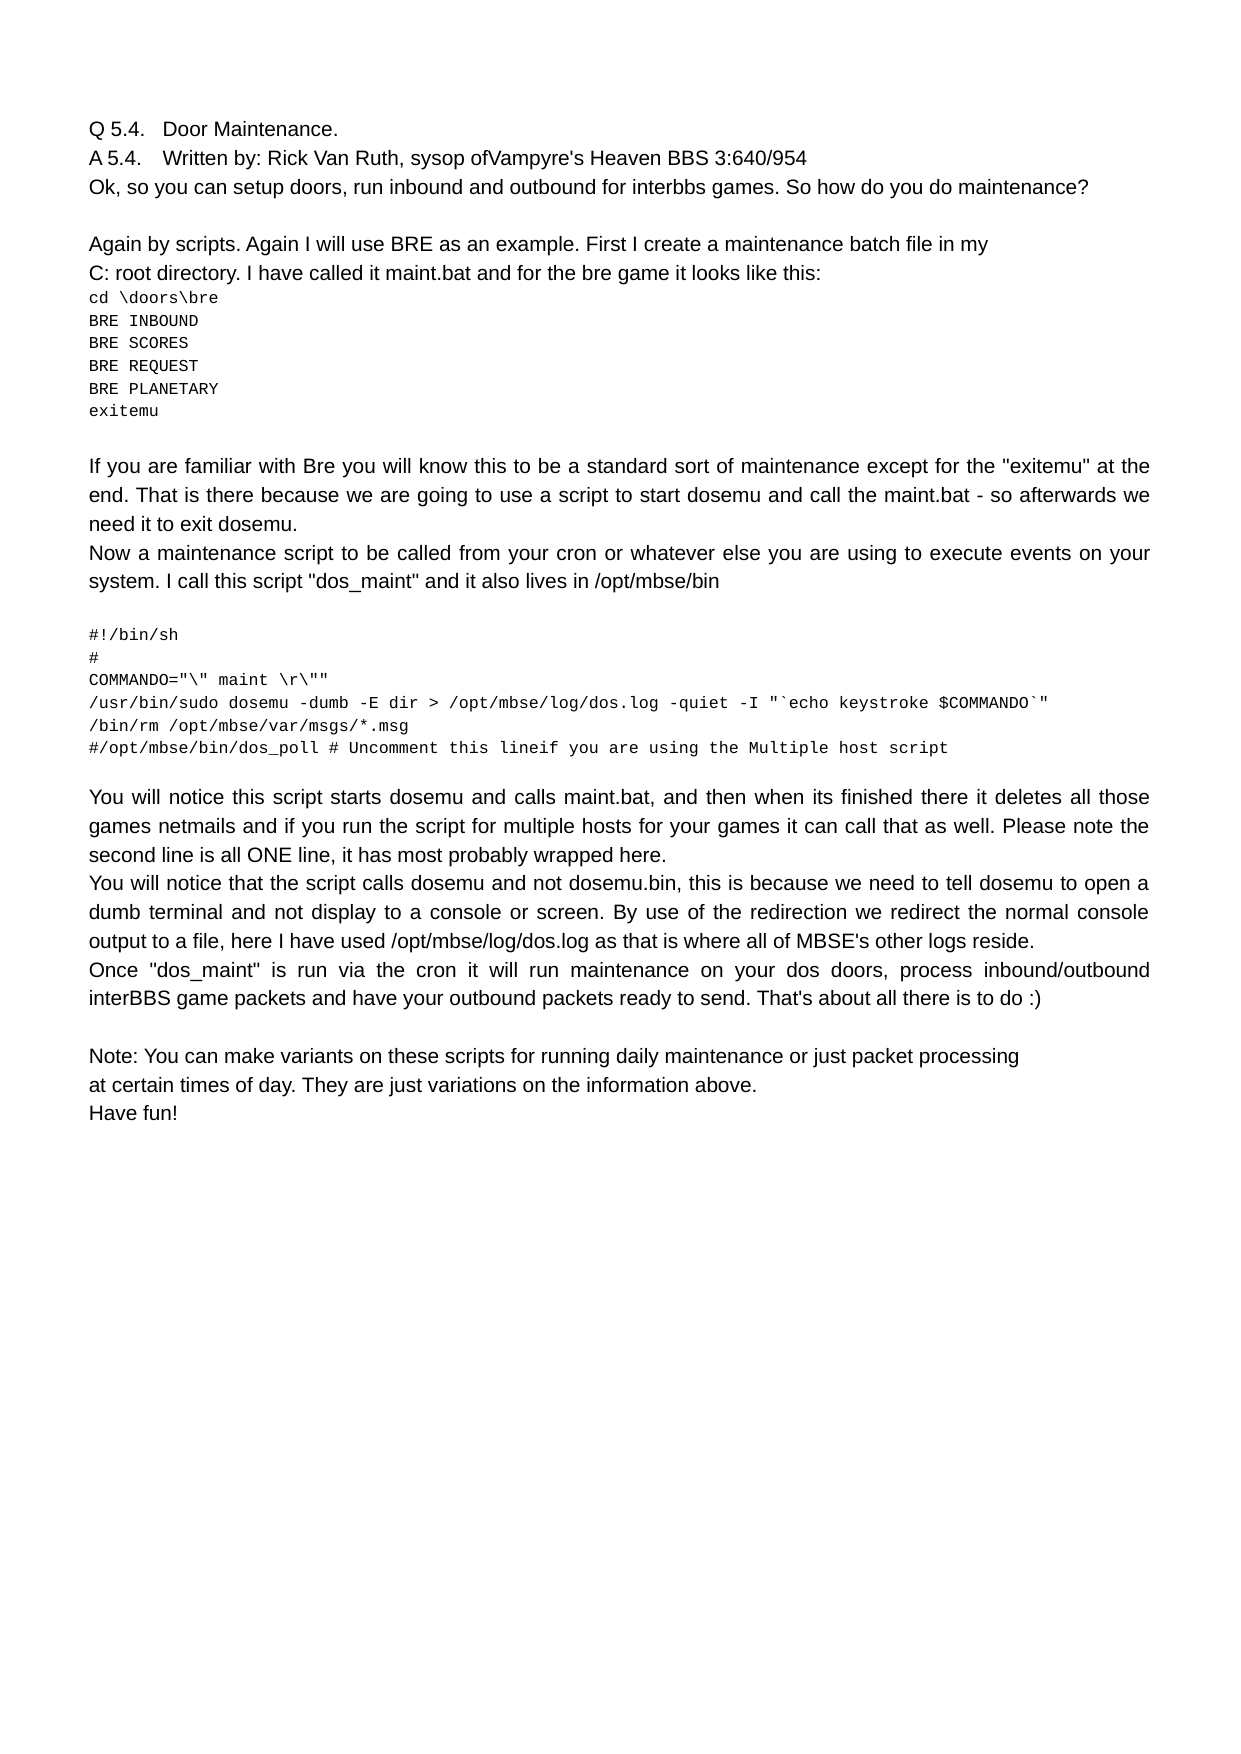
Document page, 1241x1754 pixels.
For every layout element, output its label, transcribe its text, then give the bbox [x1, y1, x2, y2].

text at certain times of day. They are just variations on the information above. [88, 1072, 1152, 1096]
text Once "dos_maint" is run via the cron it will run maintenance on your dos doors, process inbound/outbound interBBS game packets and have your outbound packets ready to send. That's about all there is to do :) [88, 957, 1152, 1010]
text BRE SCORES [88, 335, 1152, 354]
text Again by scripts. Again I will use BRE as an example. First I create a maintenance batch file in my [88, 232, 1152, 256]
text Have fun! [88, 1101, 1152, 1125]
text #!/bin/sh [88, 627, 1152, 646]
text #/opt/mbse/bin/dos_poll # Uncomment this lineif you are using the Multiple host script [88, 740, 1152, 758]
text Ok, so you can setup doors, run inbound and outbound for interbbs games. So how do you do maintenance? [88, 175, 1152, 199]
text You will notice this script starts dosemu and calls maint.bat, and then when its finished there it deletes all those games netmails and if you run the script for multiple hosts for your games it can call that as well. Please note the second line is all ONE line, it has most probably wrapped here. [88, 785, 1152, 866]
text You will notice that the script calls dosemu and not dosemu.bin, this is because we need to tell dosemu to open a dumb terminal and not display to a console or screen. By use of the redirection we redirect the normal console output to a file, here I have used /opt/mbse/log/dos.log as that is where all of MBSE's other logs reside. [88, 871, 1152, 953]
text Q 5.4. Door Maintenance. [88, 117, 1152, 141]
text exitemu [88, 403, 1152, 422]
text BRE PLANETARY [88, 380, 1152, 399]
text BRE REQUEST [88, 358, 1152, 376]
text Note: You can make variants on these scripts for running daily maintenance or just packet processing [88, 1044, 1152, 1068]
text C: root directory. I have called it maint.bat and for the bre game it looks like this: [88, 261, 1152, 285]
text COMMANDO="\" maint \r\"" [88, 672, 1152, 691]
text /usr/bin/sudo dosemu -dumb -E dir > /opt/mbse/log/dos.log -quiet -I "`echo keystroke $COMMANDO`" [88, 694, 1152, 713]
text /bin/rm /opt/mbse/var/msgs/*.msg [88, 717, 1152, 736]
text Now a maintenance script to be called from your cron or whatever else you are using to execute events on your system. I call this script "dos_maint" and it also lives in /opt/mbse/bin [88, 540, 1152, 593]
text A 5.4. Written by: Rick Van Ruth, sysop ofVampyre's Heaven BBS 3:640/954 [88, 146, 1152, 170]
text If you are familiar with Bre you will know this to be a standard sort of maintenance except for the "exitemu" at the end. That is there because we are going to use a script to start dosemu and call the maint.bat - so afterwards we need it to exit dosemu. [88, 454, 1152, 536]
text BRE INBOUND [88, 312, 1152, 331]
text # [88, 649, 1152, 668]
text cd \doors\bre [88, 290, 1152, 309]
